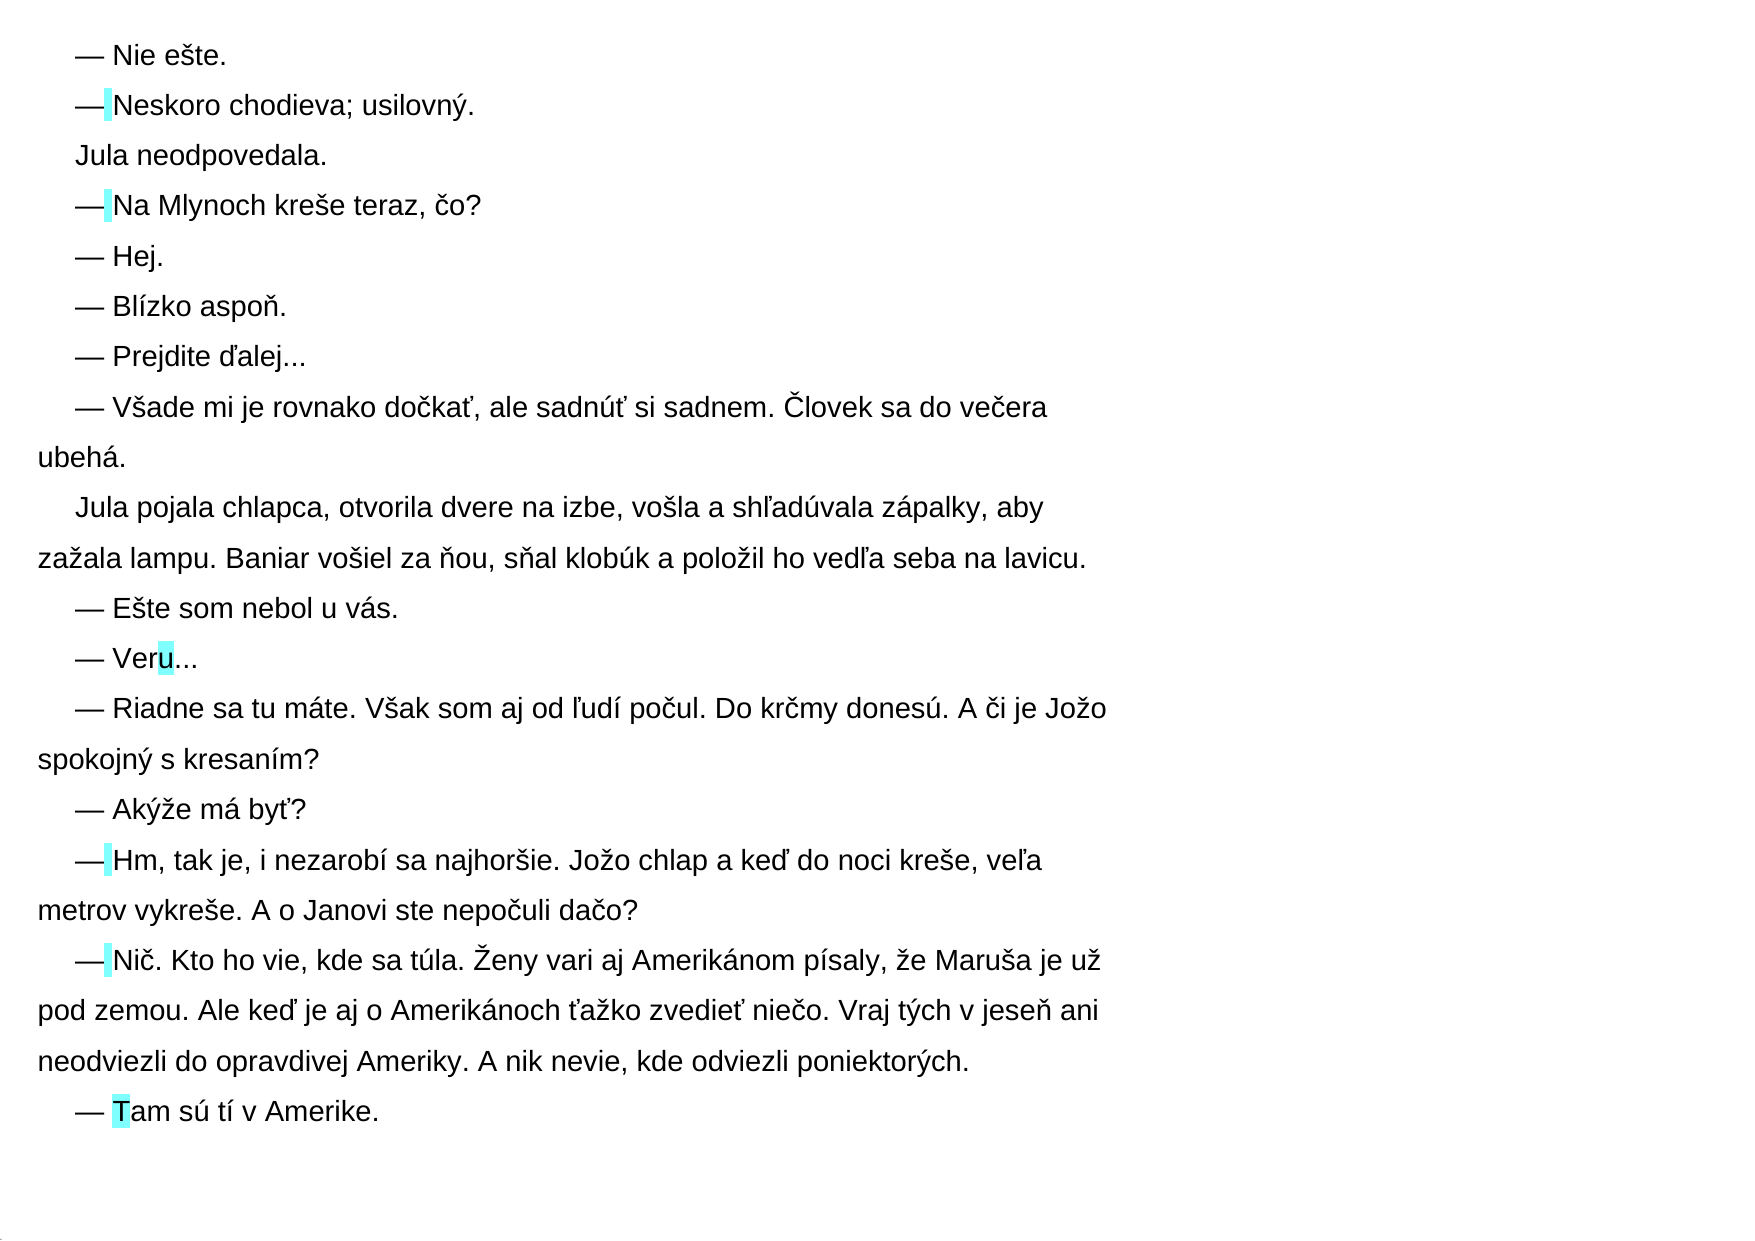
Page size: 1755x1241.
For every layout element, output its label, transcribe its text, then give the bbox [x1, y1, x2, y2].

text — Veru... [37, 641, 1130, 675]
text Jula pojala chlapca, otvorila dvere na izbe, vošla a shľadúvala zápalky, aby zažala lampu. Baniar vošiel za ňou, sňal klobúk a položil ho vedľa seba na lavicu. [37, 490, 1130, 574]
text — Ešte som nebol u vás. [37, 591, 1130, 624]
text — Nie ešte. [37, 37, 1130, 71]
text — Akýže má byť? [37, 792, 1130, 826]
text — Hm, tak je, i nezarobí sa najhoršie. Jožo chlap a keď do noci kreše, veľa metrov vykreše. A o Janovi ste nepočuli dačo? [37, 842, 1130, 926]
text — Blízko aspoň. [37, 289, 1130, 323]
text — Všade mi je rovnako dočkať, ale sadnúť si sadnem. Človek sa do večera ubehá. [37, 390, 1130, 473]
text — Riadne sa tu máte. Však som aj od ľudí počul. Do krčmy donesú. A či je Jožo spokojný s kresaním? [37, 692, 1130, 775]
text — Neskoro chodieva; usilovný. [37, 88, 1130, 121]
text — Na Mlynoch kreše teraz, čo? [37, 188, 1130, 222]
text — Hej. [37, 239, 1130, 272]
text — Prejdite ďalej... [37, 339, 1130, 373]
text — Tam sú tí v Amerike. [37, 1094, 1130, 1128]
text Jula neodpovedala. [37, 138, 1130, 172]
text — Nič. Kto ho vie, kde sa túla. Ženy vari aj Amerikánom písaly, že Maruša je už pod zemou. Ale keď je aj o Amerikánoch ťažko zvedieť niečo. Vraj tých v jeseň ani neodviezli do opravdivej Ameriky. A nik nevie, kde odviezli poniektorých. [37, 943, 1130, 1077]
